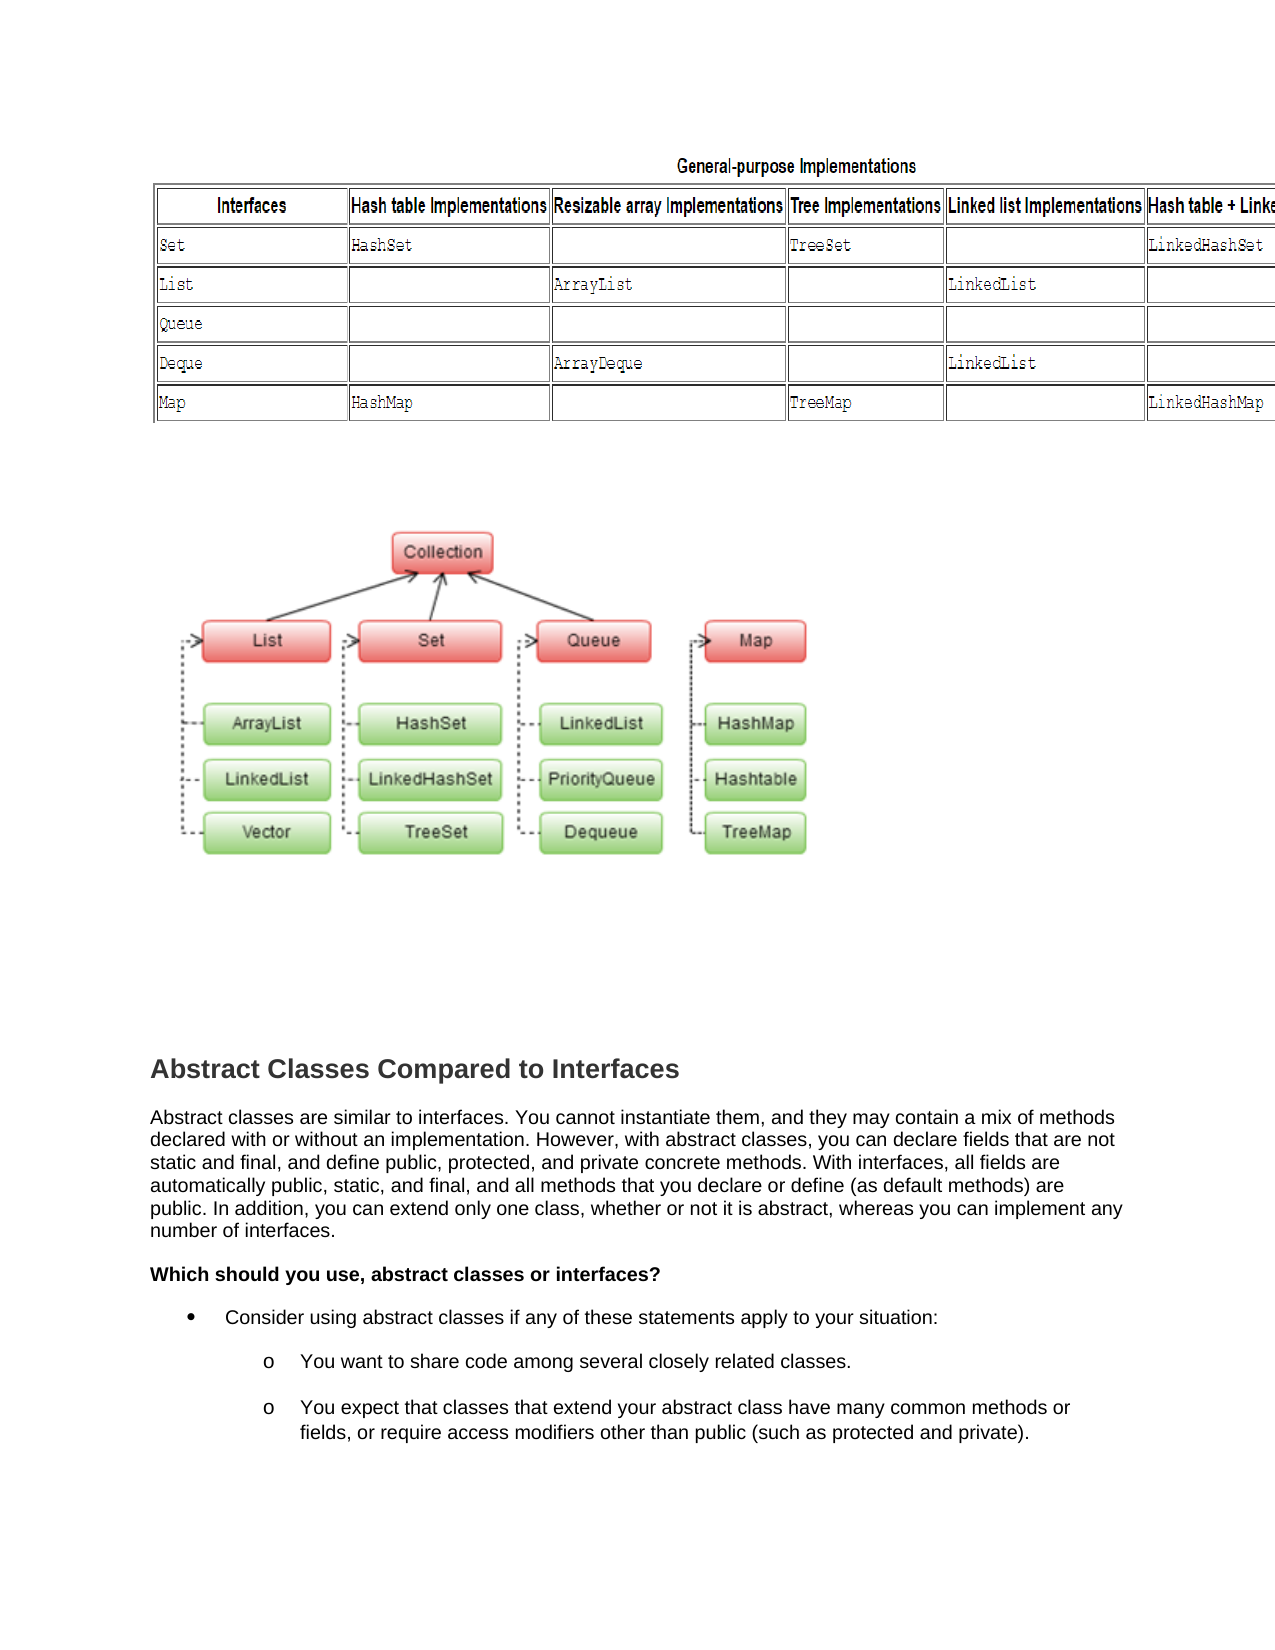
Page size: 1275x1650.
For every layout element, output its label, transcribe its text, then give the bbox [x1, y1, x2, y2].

text Abstract Classes Compared to Interfaces [150, 1053, 1125, 1085]
list Consider using abstract classes if any of these statements apply to your situation: [187, 1306, 1125, 1329]
text Which should you use, abstract classes or interfaces? [150, 1263, 1125, 1285]
list You expect that classes that extend your abstract class have many common methods or fields, or require access modifiers other than public (such as protected and private). [262, 1396, 1125, 1443]
list You want to share code among several closely related classes. [262, 1350, 1125, 1375]
text Abstract classes are similar to interfaces. You cannot instantiate them, and they may contain a mix of methods declared with or without an implementation. However, with abstract classes, you can declare fields that are not static and final, and define public, protected, and private concrete methods. With interfaces, all fields are automatically public, static, and final, and all methods that you declare or define (as default methods) are public. In addition, you can extend only one class, whether or not it is abstract, whereas you can implement any number of interfaces. [150, 1106, 1125, 1242]
